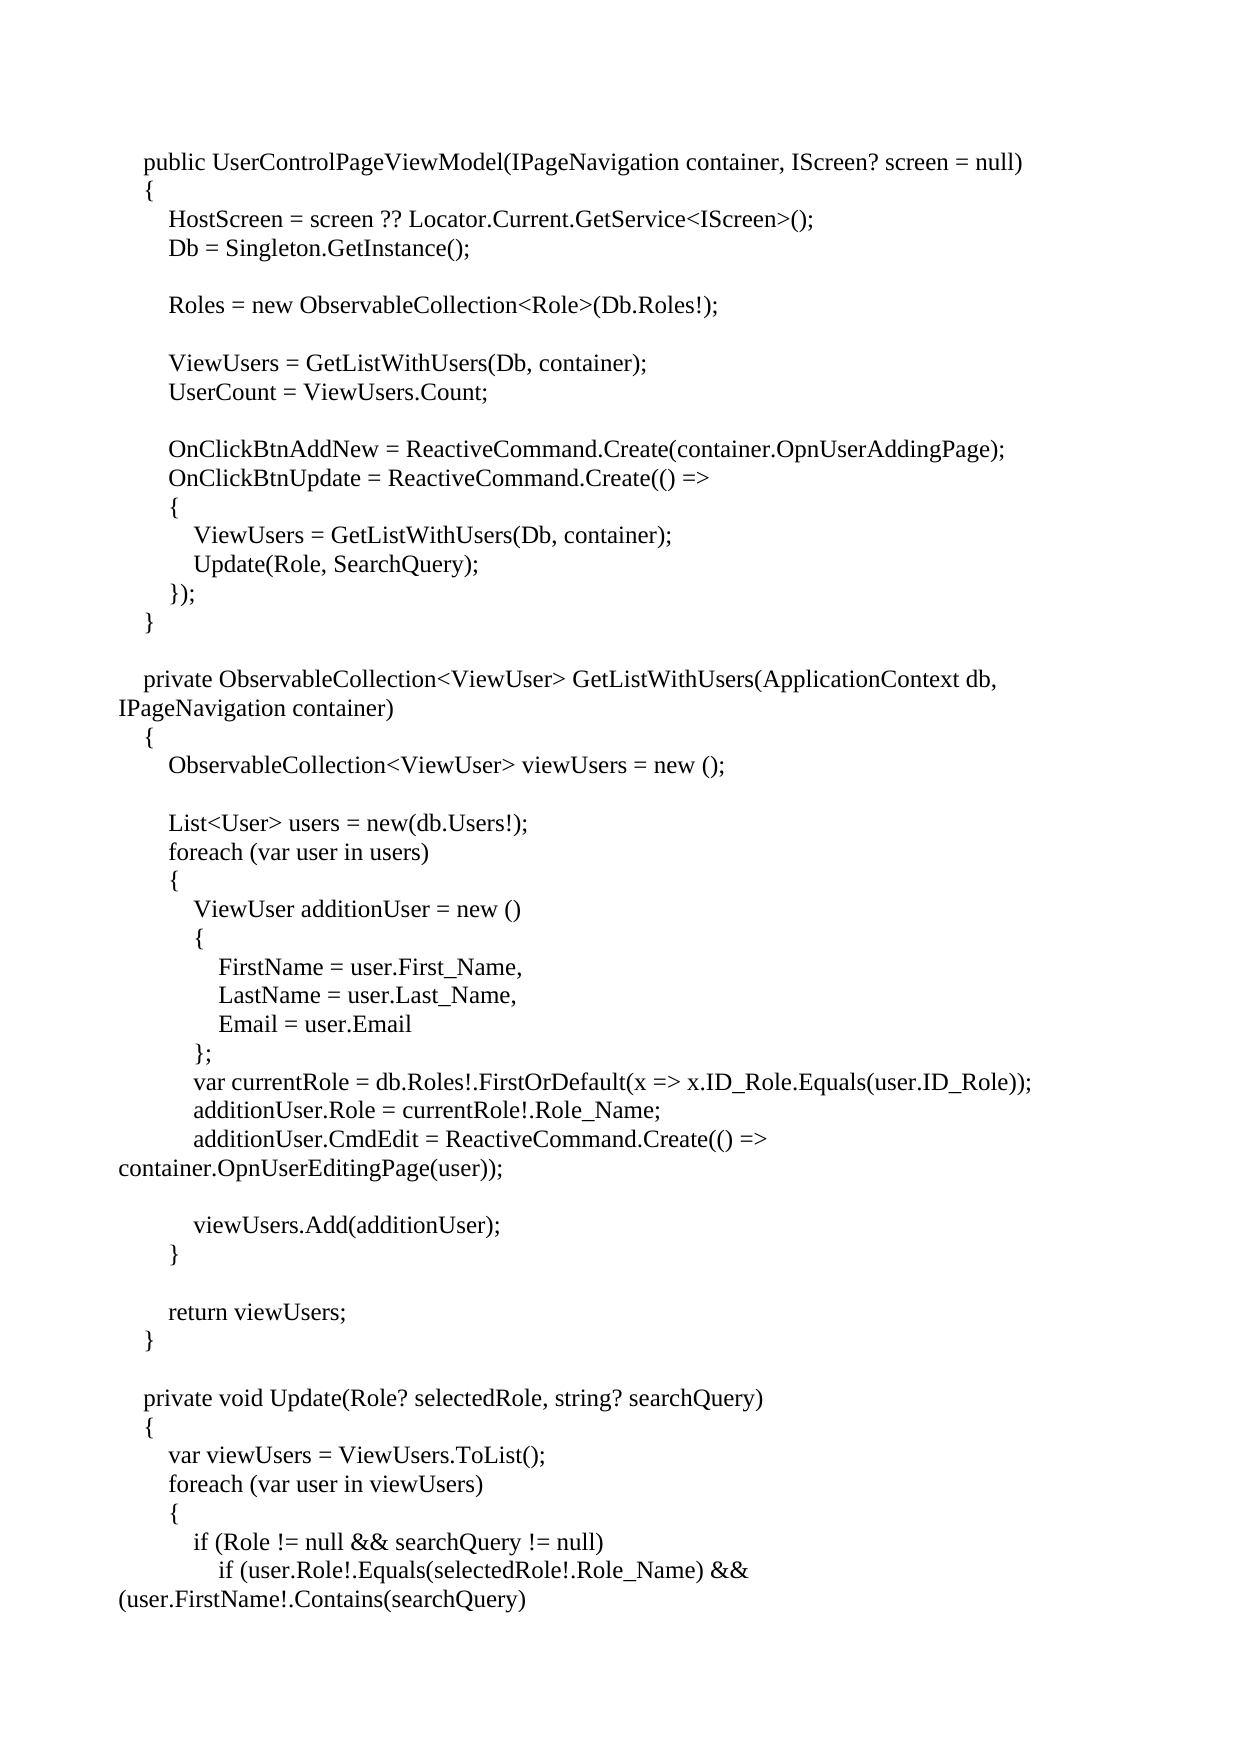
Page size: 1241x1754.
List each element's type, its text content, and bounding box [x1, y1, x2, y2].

subtitle public UserControlPageViewModel(IPageNavigation container, IScreen? screen = null) { HostScreen = screen ?? Locator.Current.GetService<IScreen>(); Db = Singleton.GetInstance(); Roles = new ObservableCollection<Role>(Db.Roles!); ViewUsers = GetListWithUsers(Db, container); UserCount = ViewUsers.Count; OnClickBtnAddNew = ReactiveCommand.Create(container.OpnUserAddingPage); OnClickBtnUpdate = ReactiveCommand.Create(() => { ViewUsers = GetListWithUsers(Db, container); Update(Role, SearchQuery); }); } private ObservableCollection<ViewUser> GetListWithUsers(ApplicationContext db, IPageNavigation container) { ObservableCollection<ViewUser> viewUsers = new (); List<User> users = new(db.Users!); foreach (var user in users) { ViewUser additionUser = new () { FirstName = user.First_Name, LastName = user.Last_Name, Email = user.Email }; var currentRole = db.Roles!.FirstOrDefault(x => x.ID_Role.Equals(user.ID_Role)); additionUser.Role = currentRole!.Role_Name; additionUser.CmdEdit = ReactiveCommand.Create(() => container.OpnUserEditingPage(user)); viewUsers.Add(additionUser); } return viewUsers; } private void Update(Role? selectedRole, string? searchQuery) { var viewUsers = ViewUsers.ToList(); foreach (var user in viewUsers) { if (Role != null && searchQuery != null) if (user.Role!.Equals(selectedRole!.Role_Name) && (user.FirstName!.Contains(searchQuery) [118, 118, 1122, 1613]
